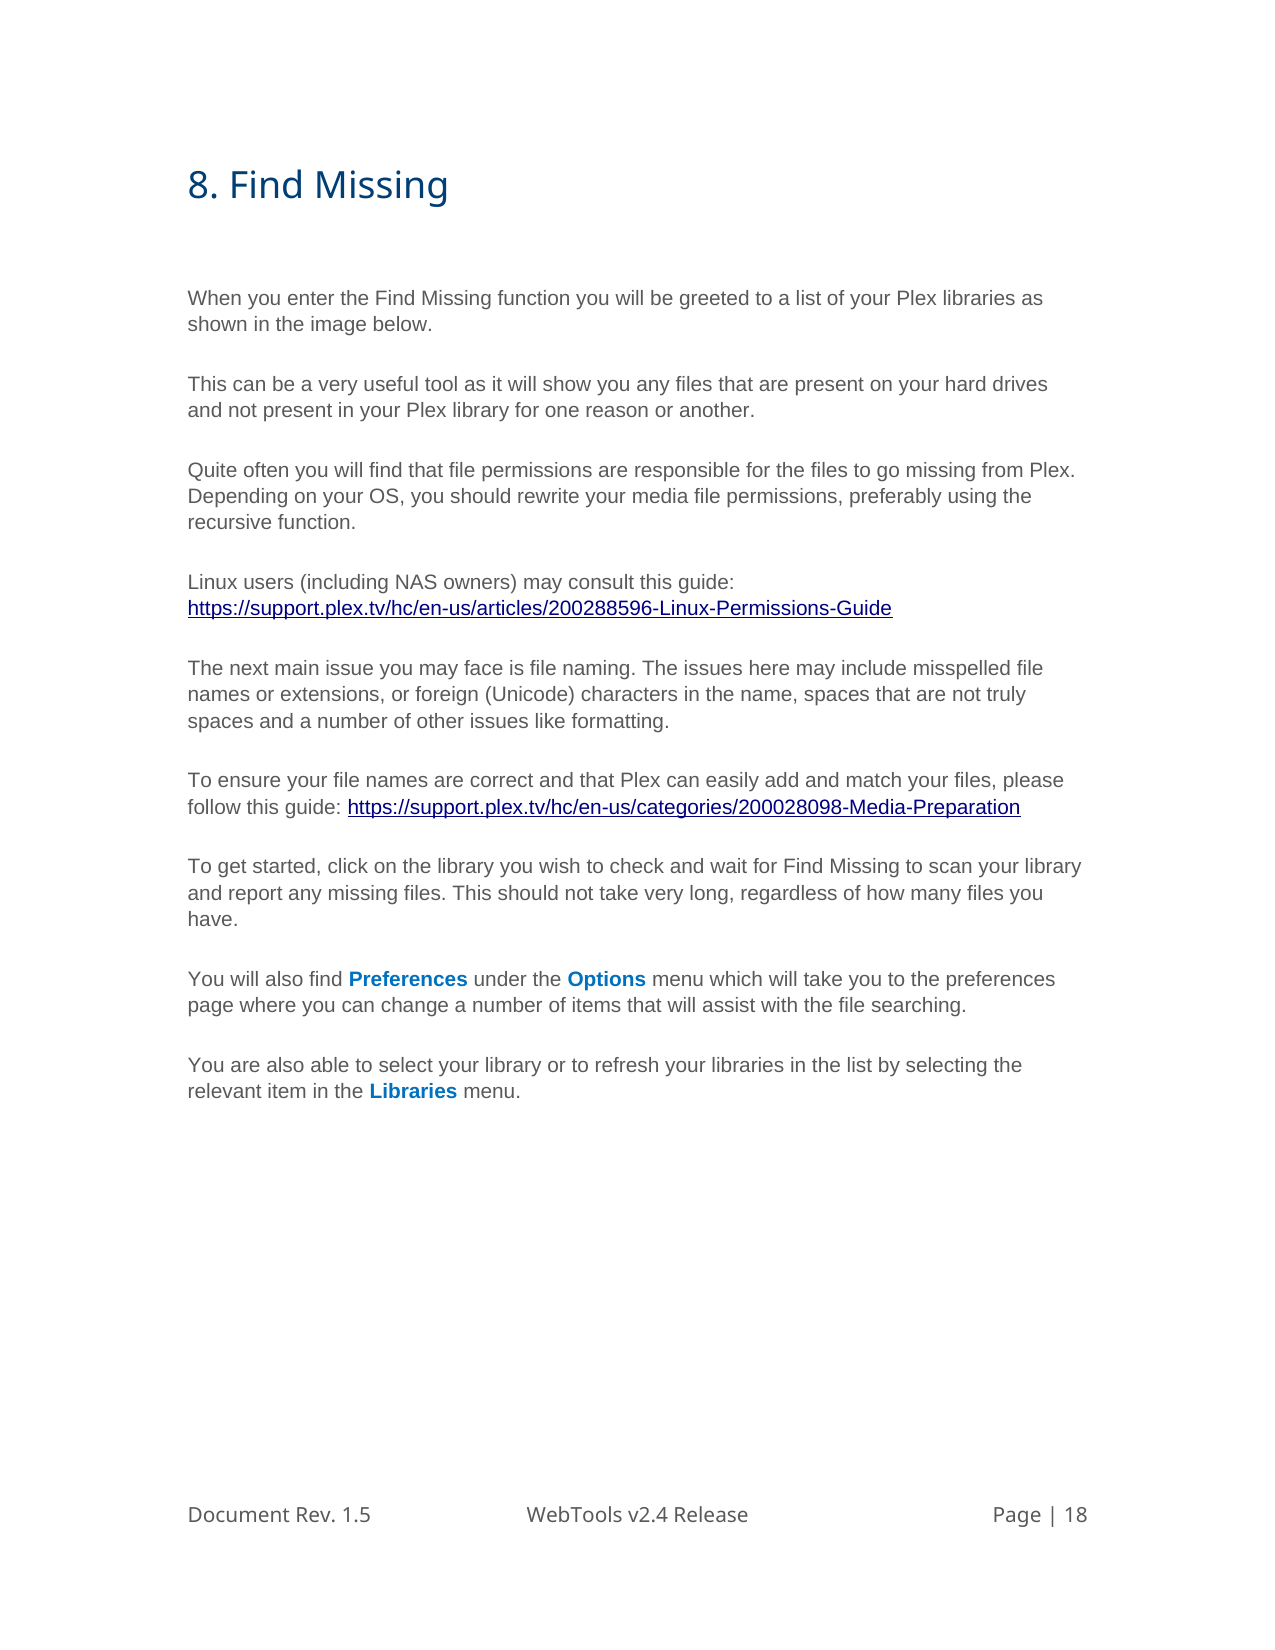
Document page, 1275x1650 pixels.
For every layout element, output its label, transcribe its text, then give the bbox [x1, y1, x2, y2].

text Quite often you will find that file permissions are responsible for the files to go missing from Plex. Depending on your OS, you should rewrite your media file permissions, preferably using the recursive function. [187, 457, 1087, 534]
text To get started, click on the library you wish to check and wait for Find Missing to scan your library and report any missing files. This should not take very long, regardless of how many files you have. [187, 854, 1087, 931]
text Linux users (including NAS owners) may consult this guide: https://support.plex.tv/hc/en-us/articles/200288596-Linux-Permissions-Guide [187, 570, 1087, 620]
text To ensure your file names are correct and that Plex can easily add and match your files, please follow this guide: https://support.plex.tv/hc/en-us/categories/200028098-Media-Preparation [187, 768, 1087, 818]
text The next main issue you may face is file naming. The issues here may include misspelled file names or extensions, or foreign (Unicode) characters in the name, spaces that are not truly spaces and a number of other issues like formatting. [187, 656, 1087, 732]
text When you enter the Find Missing function you will be greeted to a list of your Plex libraries as shown in the image below. [187, 285, 1087, 336]
text You are also able to select your library or to refresh your libraries in the list by selecting the relevant item in the Libraries menu. [187, 1053, 1087, 1103]
text You will also find Preferences under the Options menu which will take you to the preferences page where you can change a number of items that will assist with the file searching. [187, 967, 1087, 1017]
subtitle 8. Find Missing [187, 158, 1087, 209]
text This can be a very useful tool as it will show you any files that are present on your hard drives and not present in your Plex library for one reason or another. [187, 371, 1087, 422]
